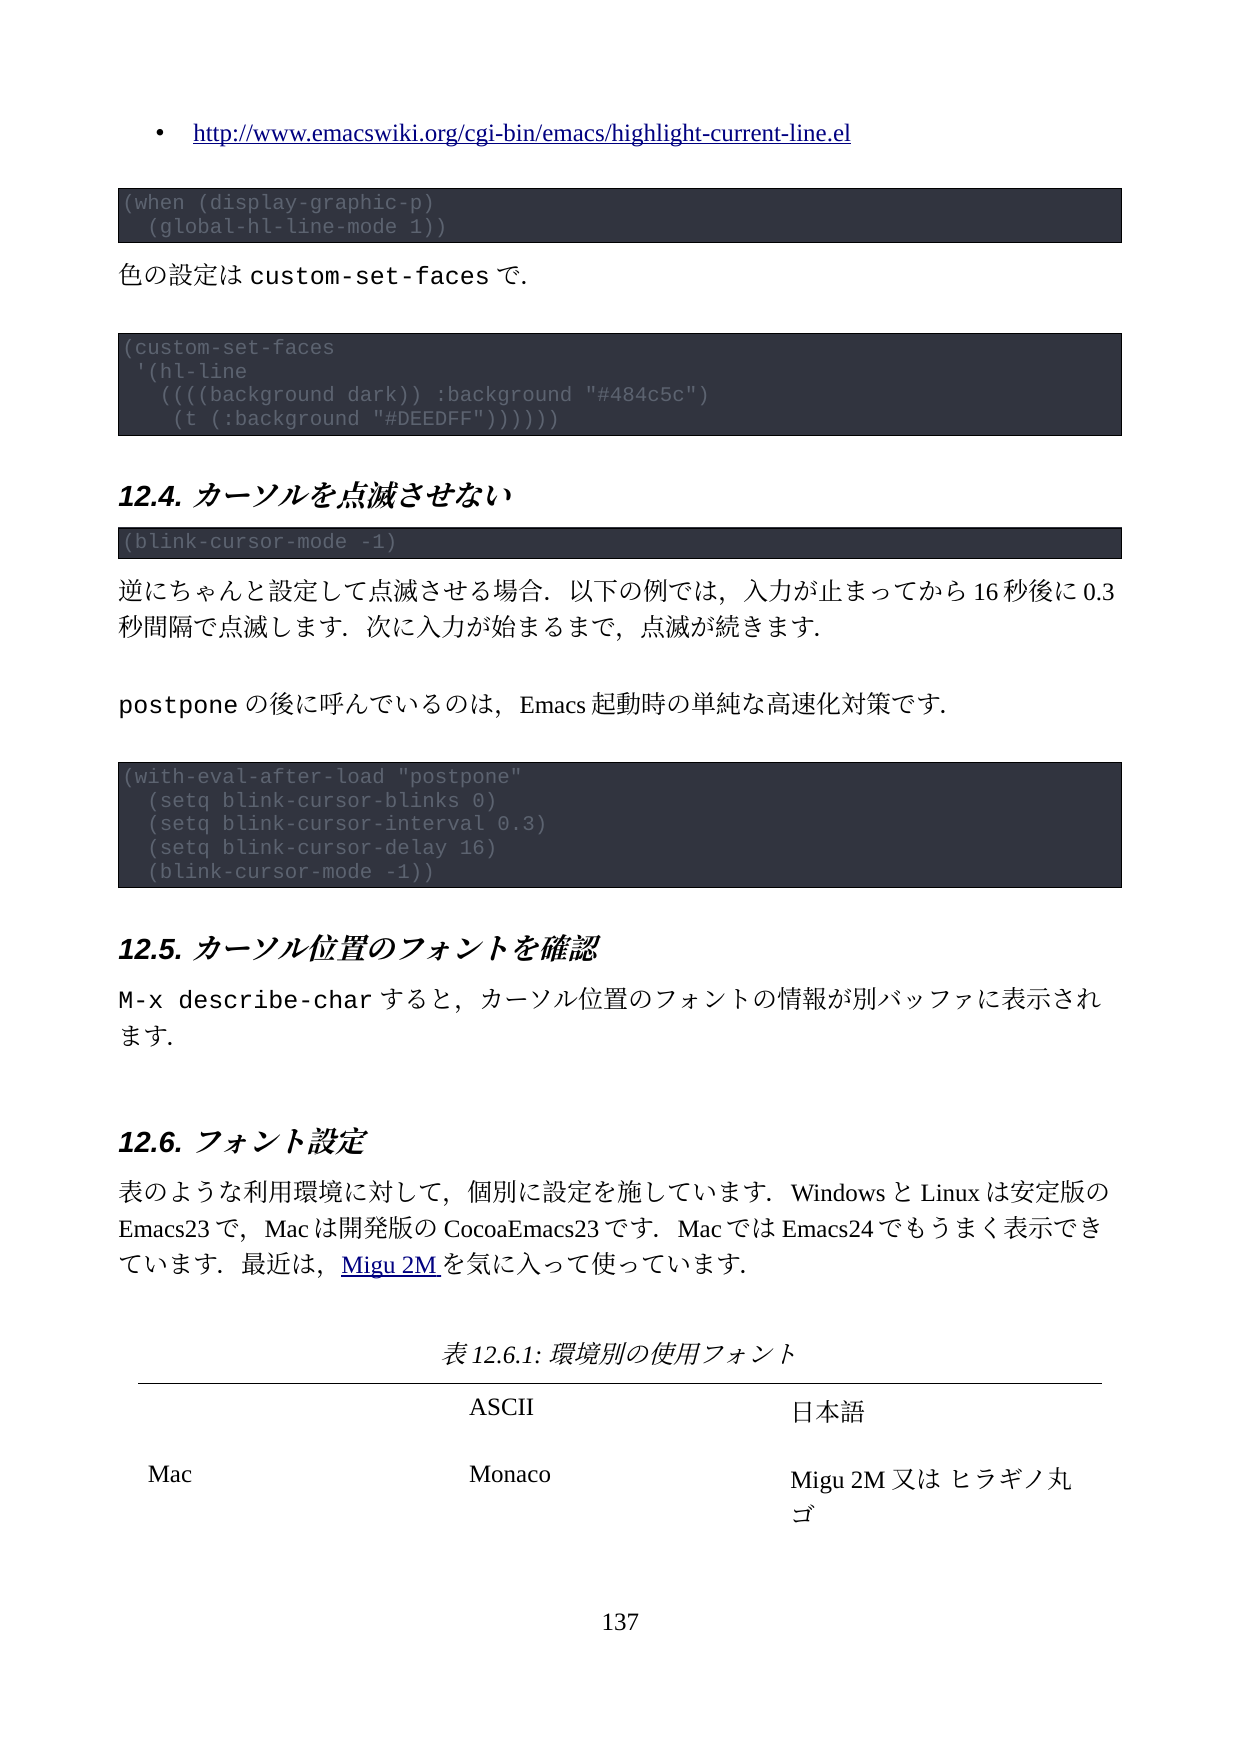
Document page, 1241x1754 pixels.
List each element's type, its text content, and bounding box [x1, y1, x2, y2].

list http://www.emacswiki.org/cgi-bin/emacs/highlight-current-line.el [156, 118, 1122, 176]
text M-x describe-char すると，カーソル位置のフォントの情報が別バッファに表示されます． [118, 980, 1122, 1081]
table_cell Migu 2M 又は ヒラギノ丸ゴ [781, 1450, 1102, 1553]
text (when (display-graphic-p) [119, 189, 1121, 212]
text (setq blink-cursor-interval 0.3) [119, 809, 1121, 833]
text (global-hl-line-mode 1)) [119, 212, 1121, 242]
table_header ASCII [460, 1384, 781, 1450]
text postpone の後に呼んでいるのは，Emacs起動時の単純な高速化対策です． [118, 684, 1122, 749]
text '(hl-line [119, 357, 1121, 381]
table_cell Monaco [460, 1450, 781, 1553]
text (with-eval-after-load "postpone" [119, 763, 1121, 786]
table_cell Mac [138, 1450, 459, 1553]
text 表 12.6.1: 環境別の使用フォント [118, 1334, 1122, 1370]
table_header 日本語 [781, 1384, 1102, 1450]
subtitle カーソル位置のフォントを確認 [118, 926, 1122, 967]
text (setq blink-cursor-blinks 0) [119, 786, 1121, 809]
text (blink-cursor-mode -1)) [119, 857, 1121, 887]
table_header [138, 1384, 459, 1450]
text (t (:background "#DEEDFF")))))) [119, 404, 1121, 435]
text ((((background dark)) :background "#484c5c") [119, 381, 1121, 404]
text 表のような利用環境に対して，個別に設定を施しています．WindowsとLinuxは安定版のEmacs23で，Macは開発版のCocoaEmacs23です．MacではEmacs24でもうまく表示できています．最近は，Migu 2Mを気に入って使っています． [118, 1173, 1122, 1309]
text 逆にちゃんと設定して点滅させる場合．以下の例では，入力が止まってから16秒後に0.3秒間隔で点滅します．次に入力が始まるまで，点滅が続きます． [118, 571, 1122, 672]
subtitle フォント設定 [118, 1118, 1122, 1160]
text (custom-set-faces [119, 334, 1121, 357]
subtitle カーソルを点滅させない [118, 473, 1122, 515]
text 色の設定は custom-set-faces で． [118, 256, 1122, 321]
text (setq blink-cursor-delay 16) [119, 833, 1121, 857]
text (blink-cursor-mode -1) [119, 529, 1121, 558]
